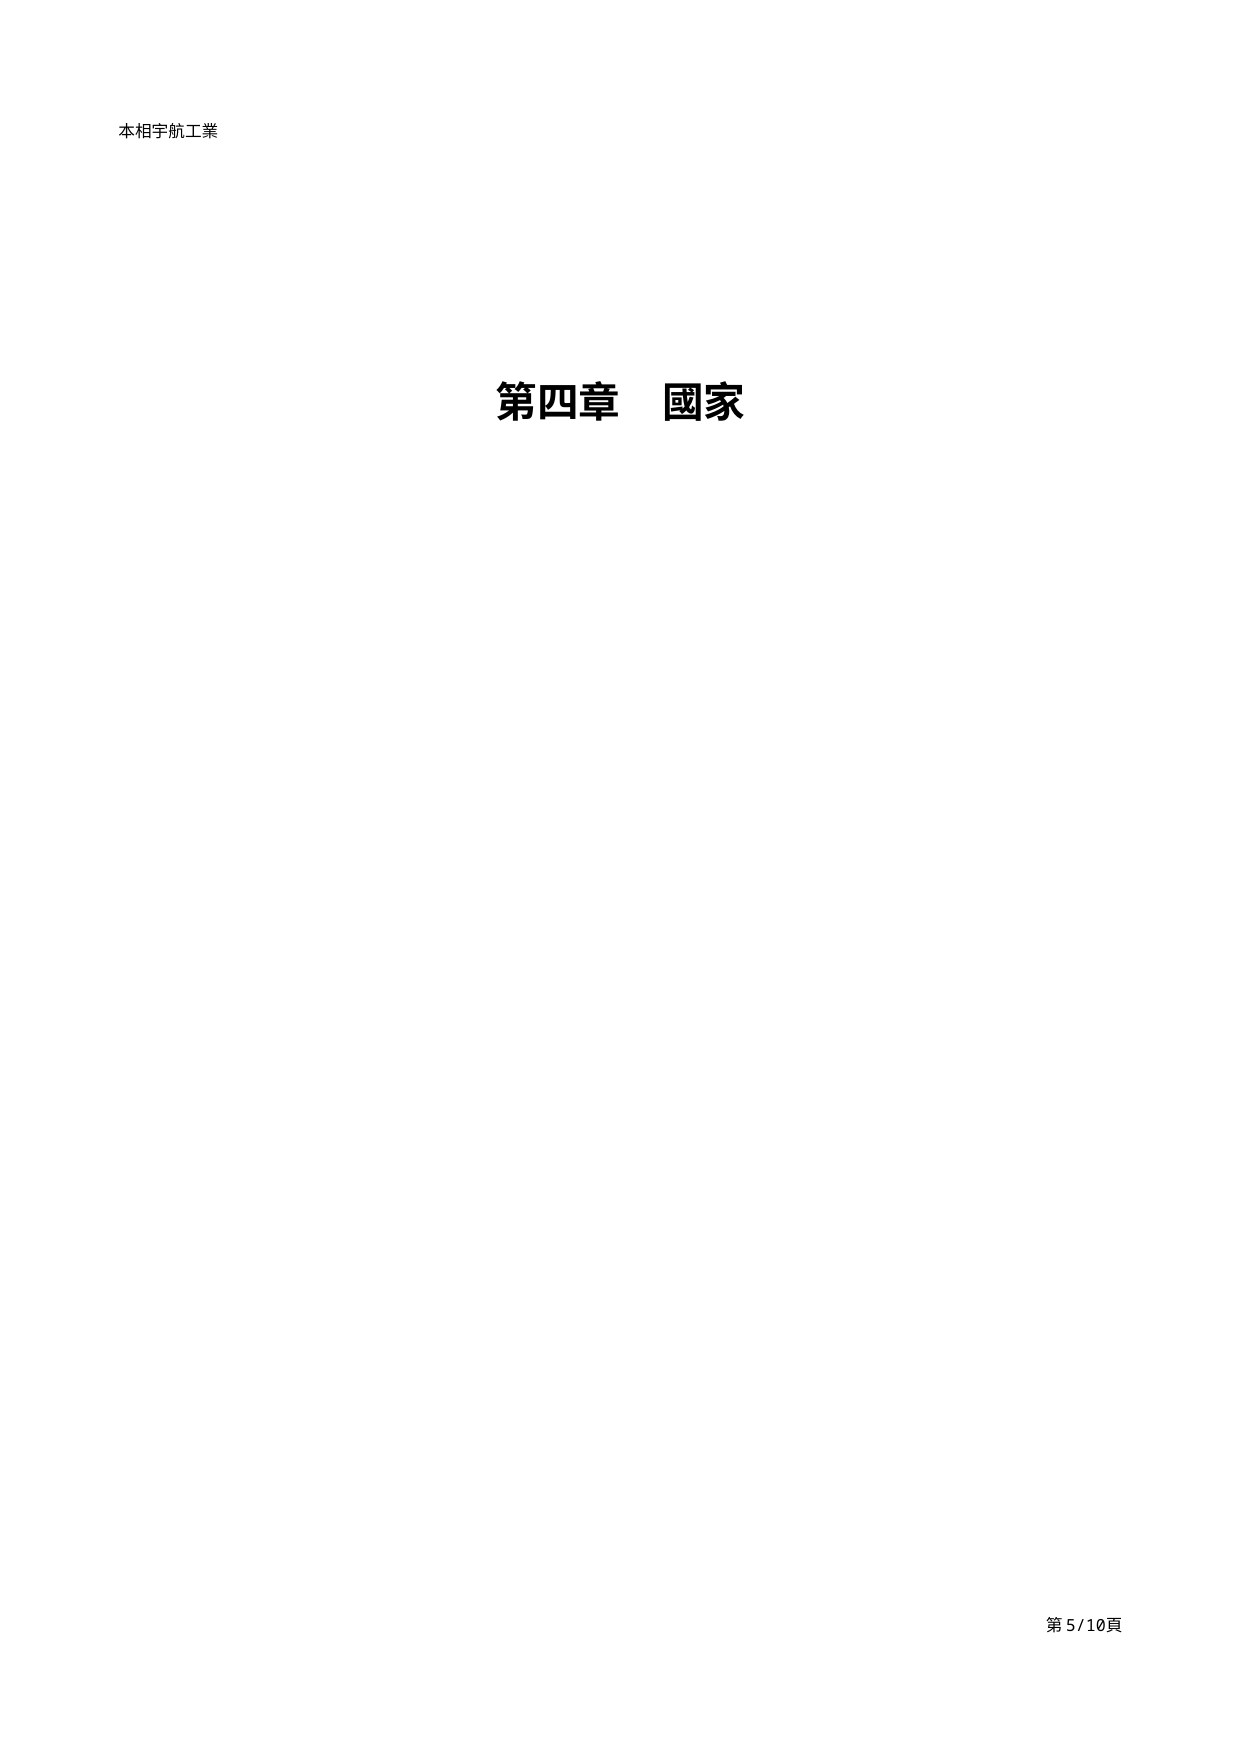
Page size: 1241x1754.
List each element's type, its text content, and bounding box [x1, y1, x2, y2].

subtitle 第四章 國家 [118, 369, 1122, 429]
